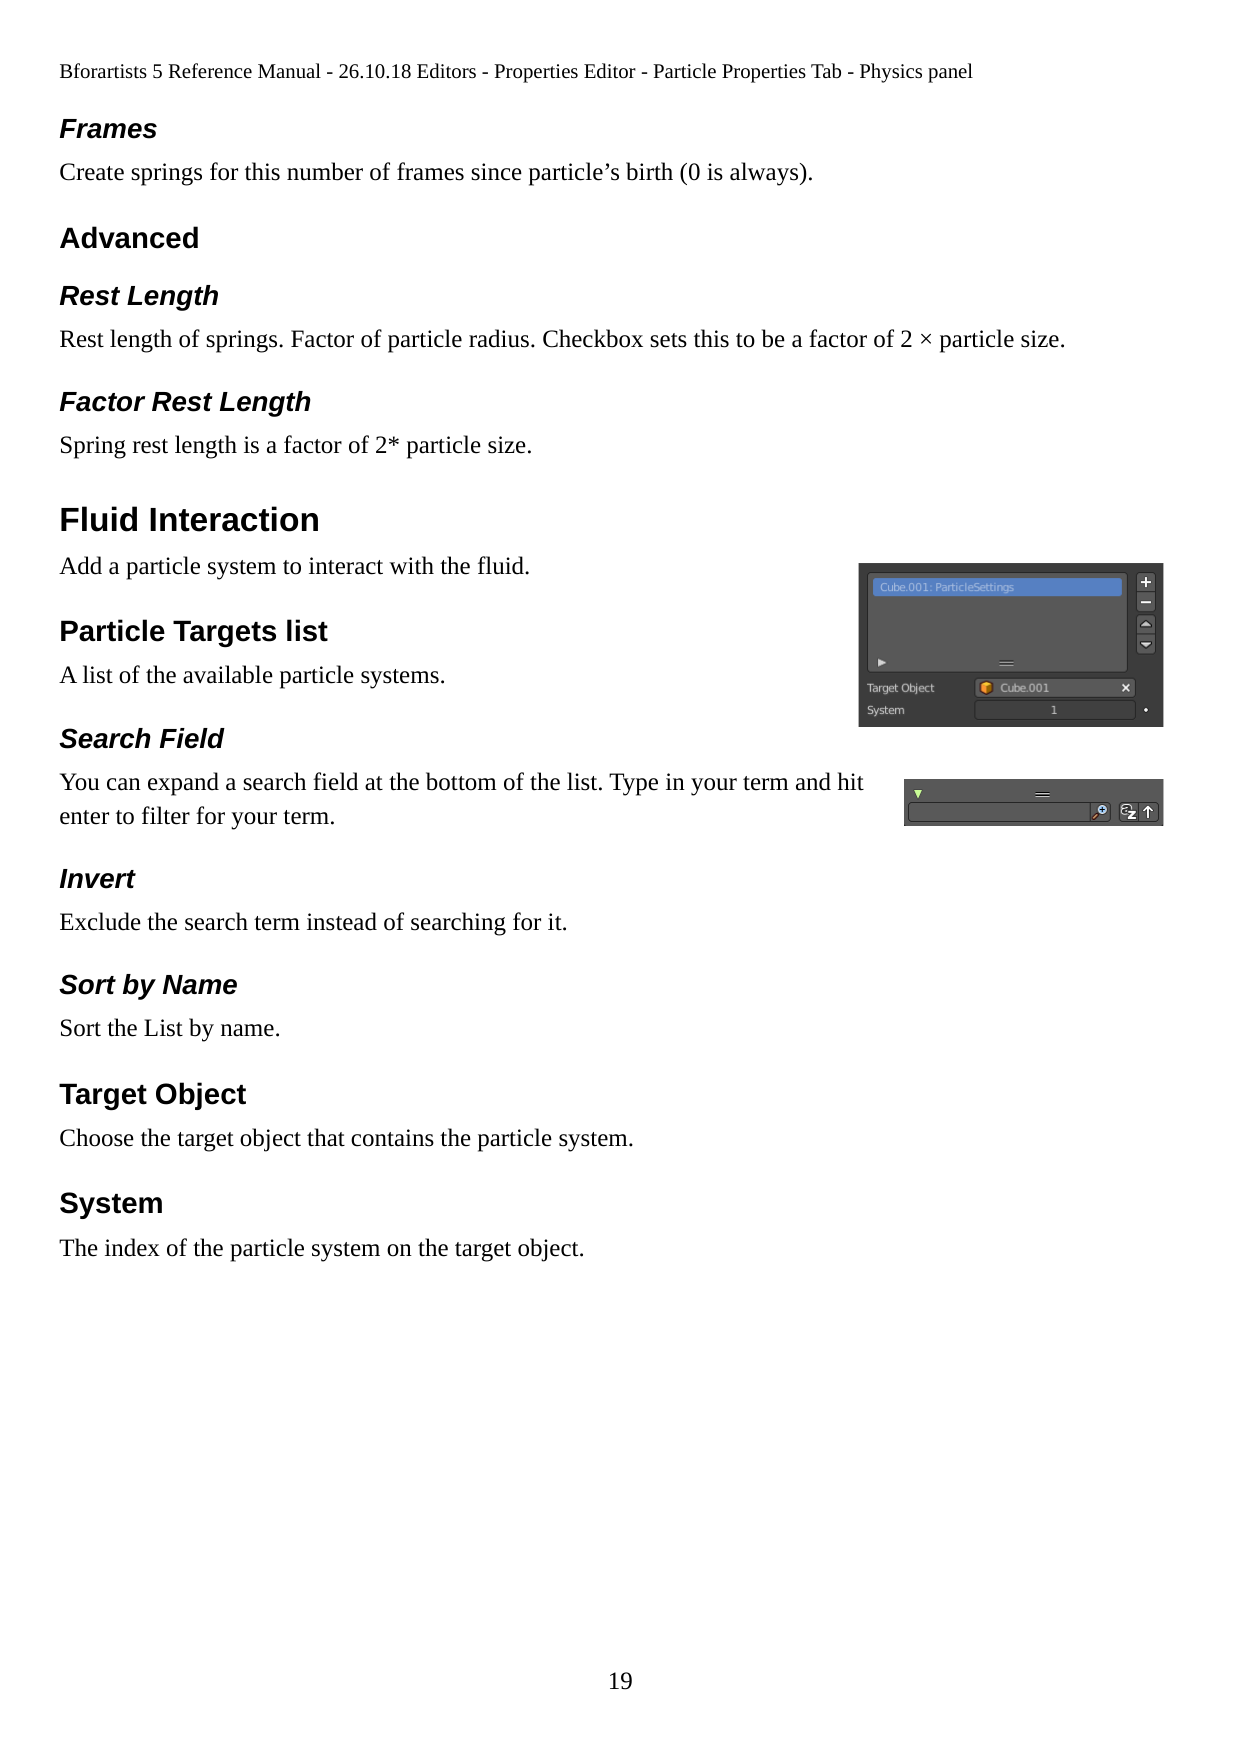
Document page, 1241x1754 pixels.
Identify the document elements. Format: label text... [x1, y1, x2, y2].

text You can expand a search field at the bottom of the list. Type in your term and hit enter to filter for your term. [59, 767, 1181, 830]
picture [858, 563, 1164, 727]
text Choose the target object that contains the particle system. [59, 1123, 1181, 1152]
subtitle Invert [59, 863, 1181, 894]
subtitle Target Object [59, 1077, 1181, 1110]
text Spring rest length is a factor of 2* particle size. [59, 430, 1181, 458]
subtitle Sort by Name [59, 968, 1181, 1000]
subtitle System [59, 1186, 1181, 1220]
subtitle Advanced [59, 221, 1181, 254]
text Rest length of springs. Factor of particle radius. Checkbox sets this to be a factor of 2 × particle size. [59, 324, 1181, 352]
text Create springs for this number of frames since particle’s birth (0 is always). [59, 157, 1181, 186]
subtitle Search Field [59, 722, 1181, 754]
text Add a particle system to interact with the fluid. [59, 551, 1181, 579]
subtitle [1164, 614, 1181, 648]
subtitle Particle Targets list [59, 614, 858, 648]
text Exclude the search term instead of searching for it. [59, 907, 1181, 936]
text Sort the List by name. [59, 1013, 1181, 1042]
picture [904, 779, 1164, 826]
subtitle Factor Rest Length [59, 385, 1181, 417]
text A list of the available particle systems. [59, 661, 858, 689]
subtitle Rest Length [59, 279, 1181, 311]
text The index of the particle system on the target object. [59, 1233, 1181, 1261]
subtitle Fluid Interaction [59, 499, 1181, 538]
subtitle Frames [59, 113, 1181, 144]
